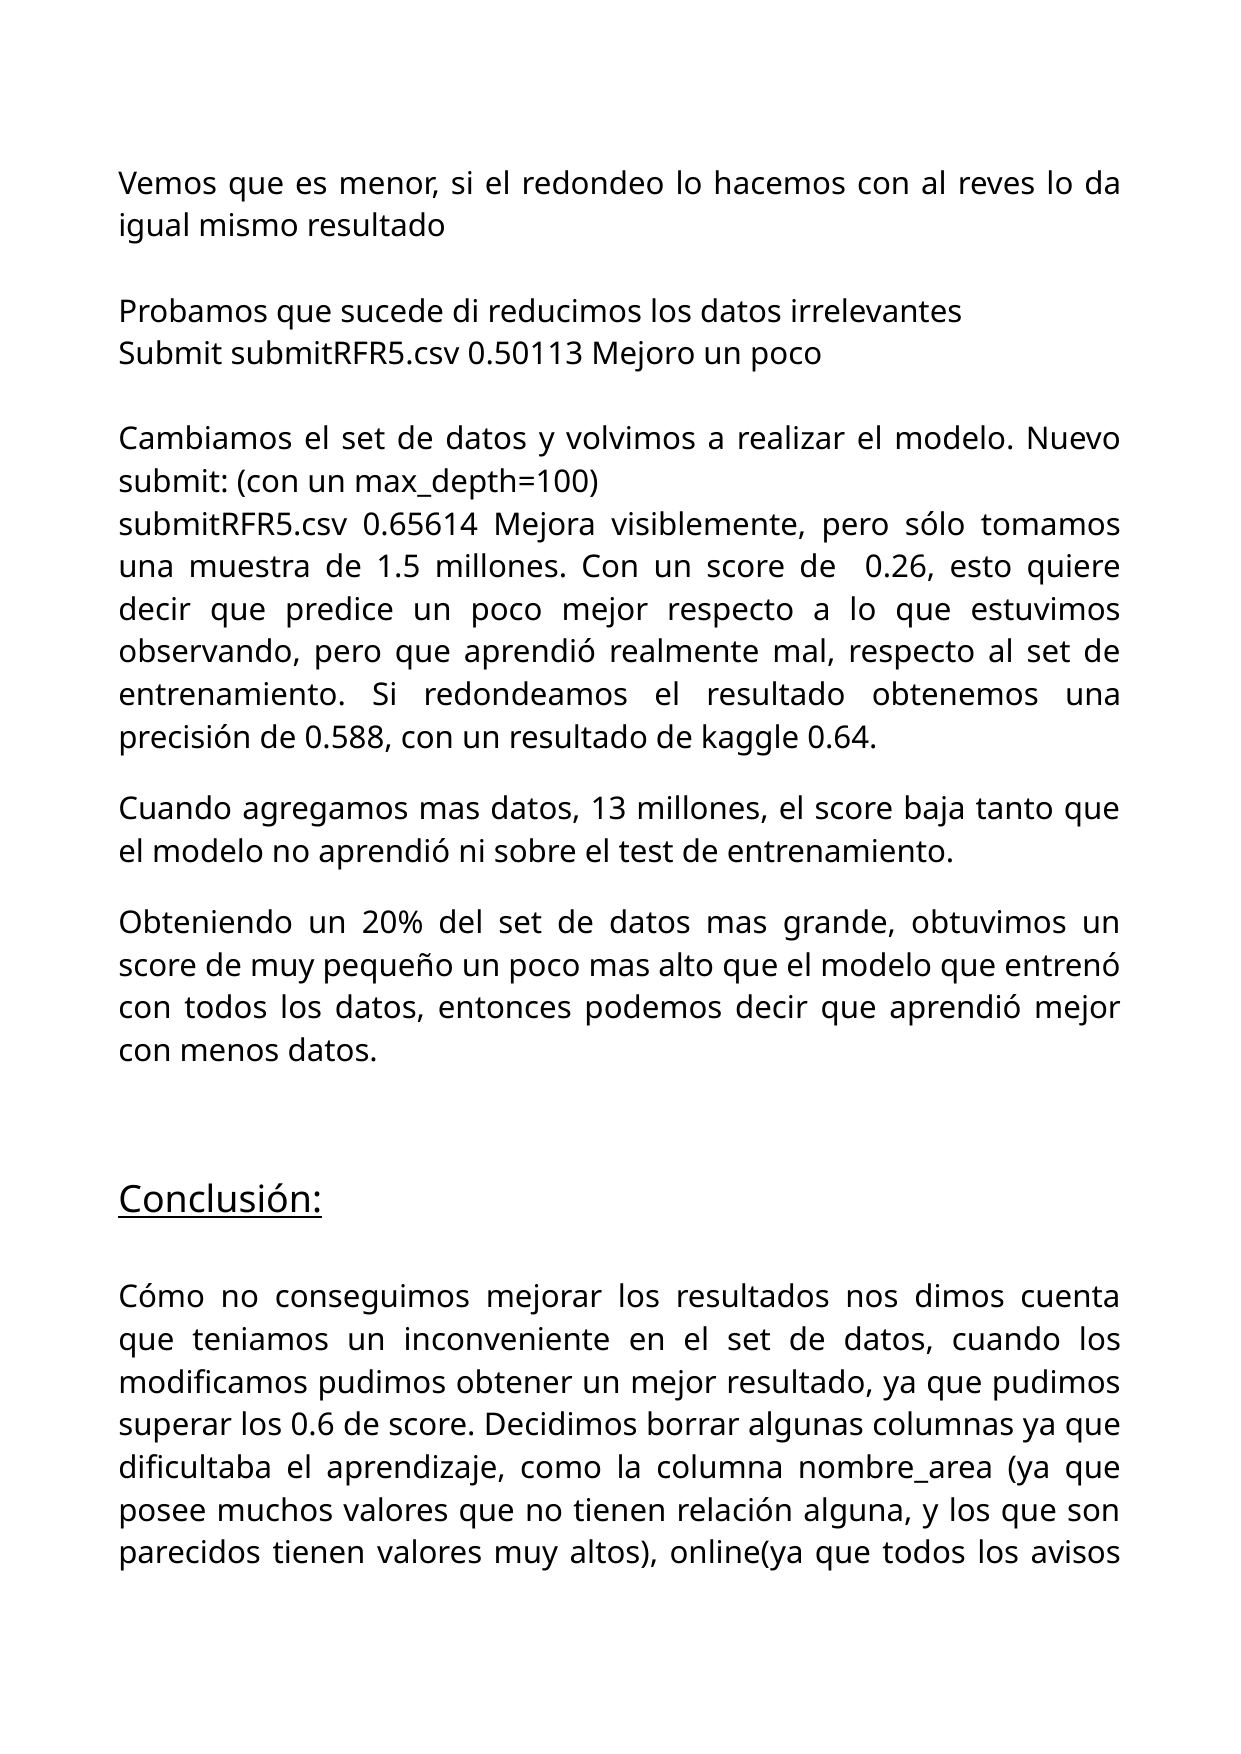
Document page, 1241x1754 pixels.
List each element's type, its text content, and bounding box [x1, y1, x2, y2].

text Cuando agregamos mas datos, 13 millones, el score baja tanto que el modelo no aprendió ni sobre el test de entrenamiento. [118, 786, 1122, 871]
text Cómo no conseguimos mejorar los resultados nos dimos cuenta que teniamos un inconveniente en el set de datos, cuando los modificamos pudimos obtener un mejor resultado, ya que pudimos superar los 0.6 de score. Decidimos borrar algunas columnas ya que dificultaba el aprendizaje, como la columna nombre_area (ya que posee muchos valores que no tienen relación alguna, y los que son parecidos tienen valores muy altos), online(ya que todos los avisos [118, 1274, 1122, 1573]
text Vemos que es menor, si el redondeo lo hacemos con al reves lo da igual mismo resultado [118, 161, 1122, 246]
text Cambiamos el set de datos y volvimos a realizar el modelo. Nuevo submit: (con un max_depth=100) [118, 416, 1122, 502]
text submitRFR5.csv 0.65614 Mejora visiblemente, pero sólo tomamos una muestra de 1.5 millones. Con un score de 0.26, esto quiere decir que predice un poco mejor respecto a lo que estuvimos observando, pero que aprendió realmente mal, respecto al set de entrenamiento. Si redondeamos el resultado obtenemos una precisión de 0.588, con un resultado de kaggle 0.64. [118, 502, 1122, 757]
text Probamos que sucede di reducimos los datos irrelevantes [118, 288, 1122, 331]
text Submit submitRFR5.csv 0.50113 Mejoro un poco [118, 331, 1122, 374]
text Conclusión: [118, 1172, 1122, 1223]
text Obteniendo un 20% del set de datos mas grande, obtuvimos un score de muy pequeño un poco mas alto que el modelo que entrenó con todos los datos, entonces podemos decir que aprendió mejor con menos datos. [118, 900, 1122, 1070]
